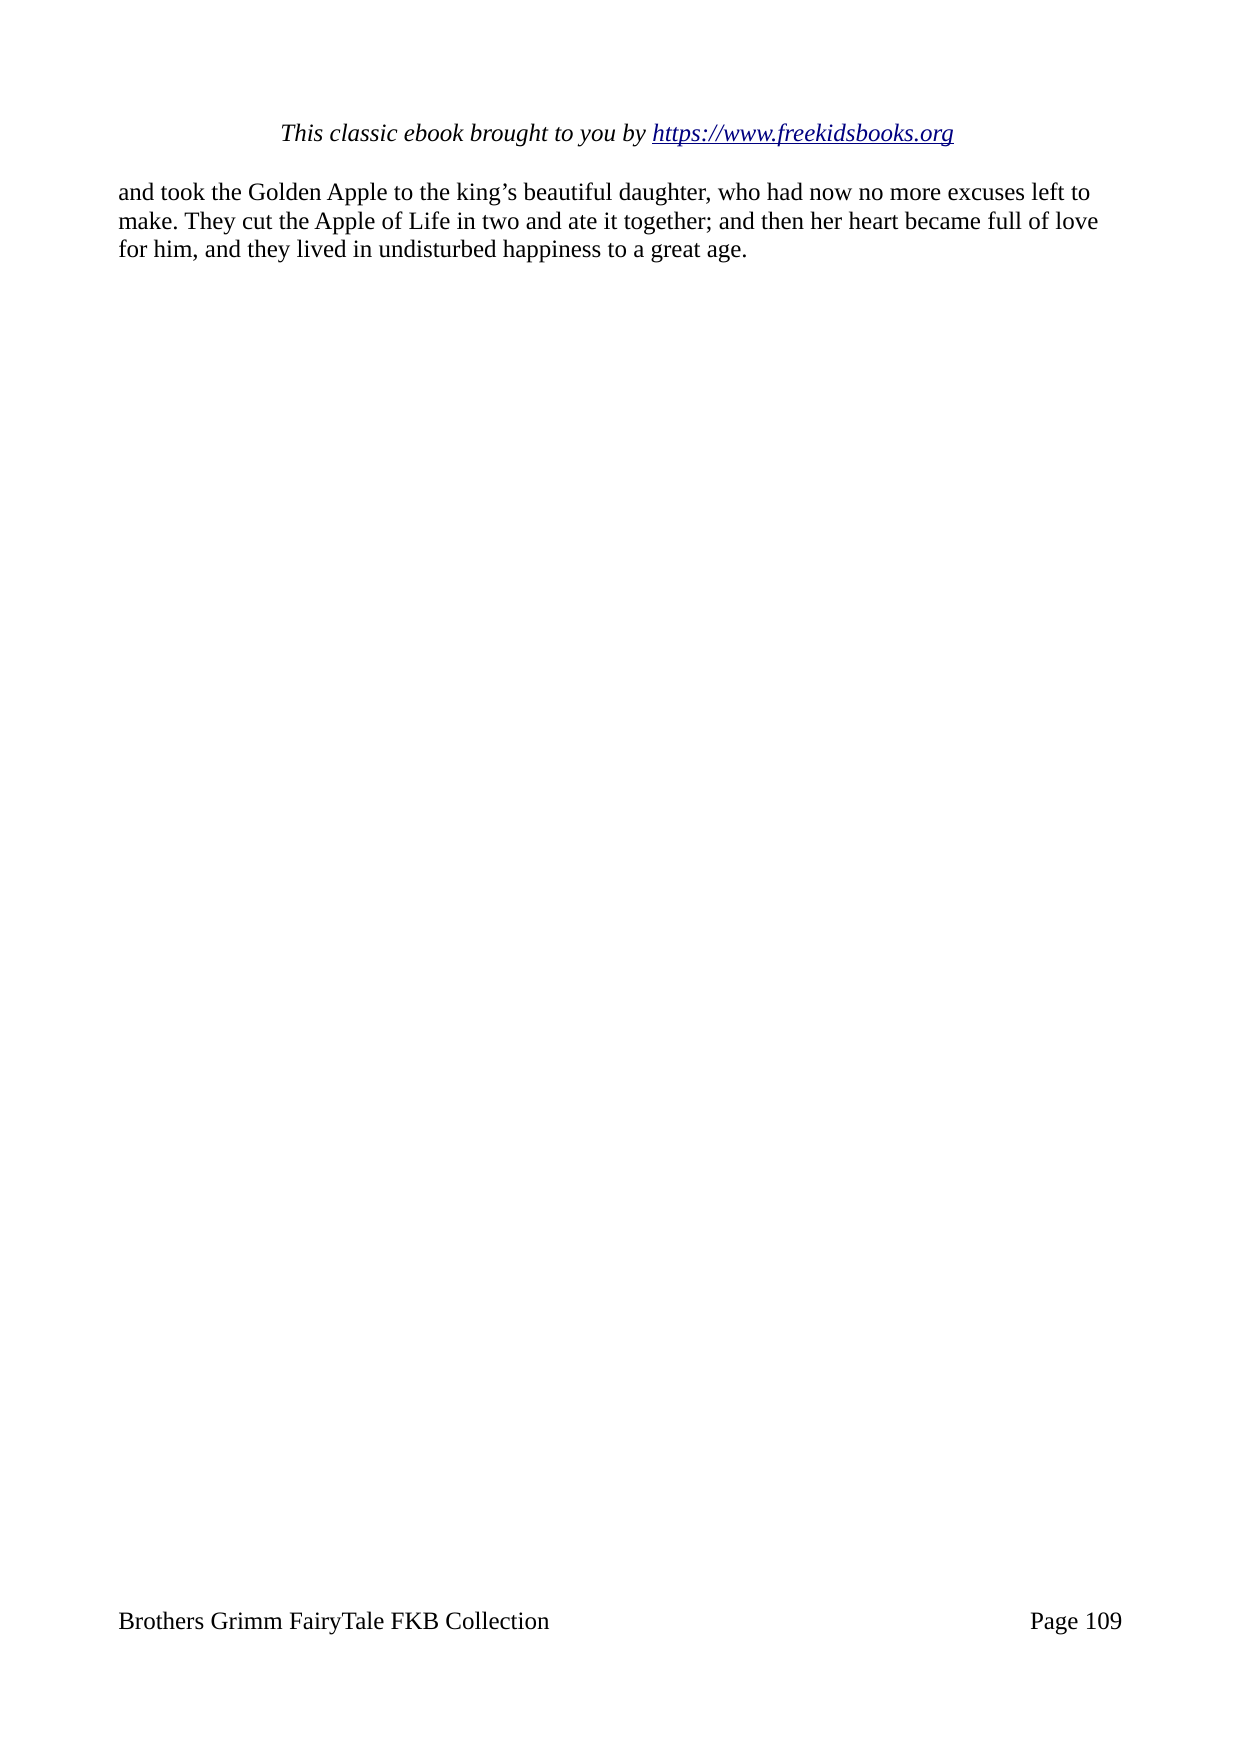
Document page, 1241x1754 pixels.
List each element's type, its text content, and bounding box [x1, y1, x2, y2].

text and took the Golden Apple to the king’s beautiful daughter, who had now no more excuses left to make. They cut the Apple of Life in two and ate it together; and then her heart became full of love for him, and they lived in undisturbed happiness to a great age. [118, 177, 1122, 263]
